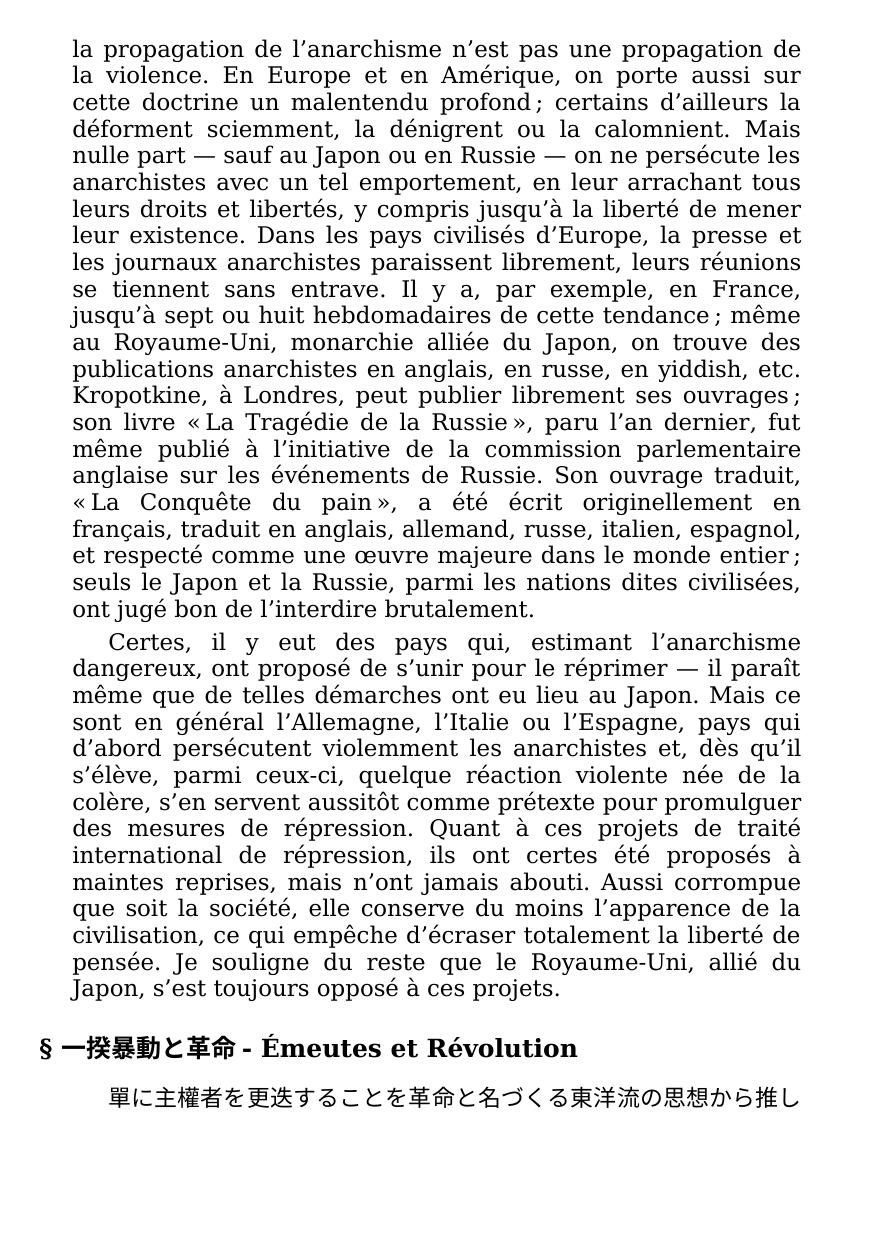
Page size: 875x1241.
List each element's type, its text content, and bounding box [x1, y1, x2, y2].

text la propagation de l’anarchisme n’est pas une propagation de la violence. En Europe et en Amérique, on porte aussi sur cette doctrine un malentendu profond ; certains d’ailleurs la déforment sciemment, la dénigrent ou la calomnient. Mais nulle part — sauf au Japon ou en Russie — on ne persécute les anarchistes avec un tel emportement, en leur arrachant tous leurs droits et libertés, y compris jusqu’à la liberté de mener leur existence. Dans les pays civilisés d’Europe, la presse et les journaux anarchistes paraissent librement, leurs réunions se tiennent sans entrave. Il y a, par exemple, en France, jusqu’à sept ou huit hebdomadaires de cette tendance ; même au Royaume-Uni, monarchie alliée du Japon, on trouve des publications anarchistes en anglais, en russe, en yiddish, etc. Kropotkine, à Londres, peut publier librement ses ouvrages ; son livre « La Tragédie de la Russie », paru l’an dernier, fut même publié à l’initiative de la commission parlementaire anglaise sur les événements de Russie. Son ouvrage traduit, « La Conquête du pain », a été écrit originellement en français, traduit en anglais, allemand, russe, italien, espagnol, et respecté comme une œuvre majeure dans le monde entier ; seuls le Japon et la Russie, parmi les nations dites civilisées, ont jugé bon de l’interdire brutalement. [72, 36, 802, 623]
text 單に主權者を更迭することを革命と名づくる東洋流の思想から推し [72, 1080, 802, 1113]
subtitle § 一揆暴動と革命 - Émeutes et Révolution [36, 1026, 838, 1068]
text Certes, il y eut des pays qui, estimant l’anarchisme dangereux, ont proposé de s’unir pour le réprimer — il paraît même que de telles démarches ont eu lieu au Japon. Mais ce sont en général l’Allemagne, l’Italie ou l’Espagne, pays qui d’abord persécutent violemment les anarchistes et, dès qu’il s’élève, parmi ceux-ci, quelque réaction violente née de la colère, s’en servent aussitôt comme prétexte pour promulguer des mesures de répression. Quant à ces projets de traité international de répression, ils ont certes été proposés à maintes reprises, mais n’ont jamais abouti. Aussi corrompue que soit la société, elle conserve du moins l’apparence de la civilisation, ce qui empêche d’écraser totalement la liberté de pensée. Je souligne du reste que le Royaume-Uni, allié du Japon, s’est toujours opposé à ces projets. [72, 629, 802, 1002]
